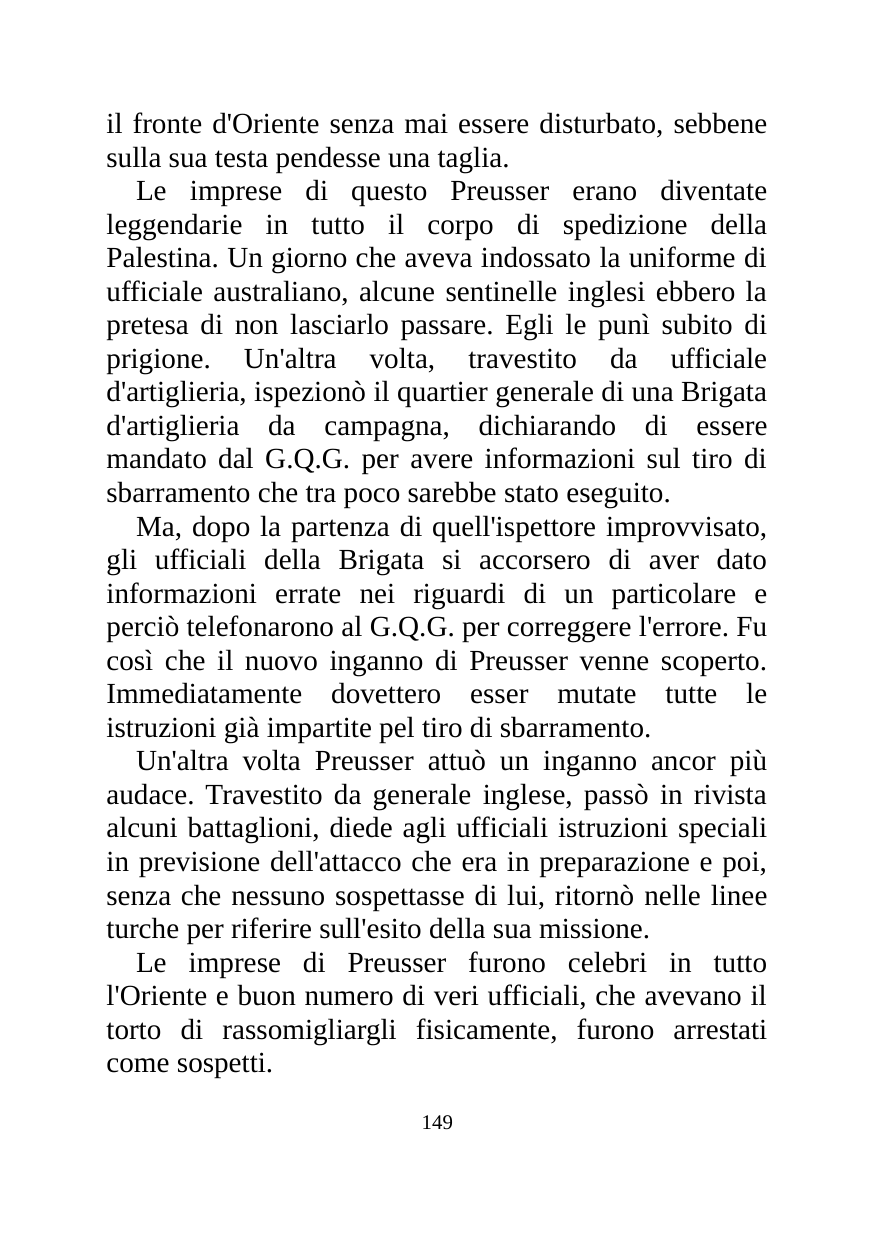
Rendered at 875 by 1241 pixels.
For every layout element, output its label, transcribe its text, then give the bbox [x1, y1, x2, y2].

text Le imprese di questo Preusser erano diventate leggendarie in tutto il corpo di spedizione della Palestina. Un giorno che aveva indossato la uniforme di ufficiale australiano, alcune sentinelle inglesi ebbero la pretesa di non lasciarlo passare. Egli le punì subito di prigione. Un'altra volta, travestito da ufficiale d'artiglieria, ispezionò il quartier generale di una Brigata d'artiglieria da campagna, dichiarando di essere mandato dal G.Q.G. per avere informazioni sul tiro di sbarramento che tra poco sarebbe stato eseguito. [106, 173, 768, 509]
text Ma, dopo la partenza di quell'ispettore improvvisato, gli ufficiali della Brigata si accorsero di aver dato informazioni errate nei riguardi di un particolare e perciò telefonarono al G.Q.G. per correggere l'errore. Fu così che il nuovo inganno di Preusser venne scoperto. Immediatamente dovettero esser mutate tutte le istruzioni già impartite pel tiro di sbarramento. [106, 509, 768, 743]
text il fronte d'Oriente senza mai essere disturbato, sebbene sulla sua testa pendesse una taglia. [106, 106, 768, 173]
text Un'altra volta Preusser attuò un inganno ancor più audace. Travestito da generale inglese, passò in rivista alcuni battaglioni, diede agli ufficiali istruzioni speciali in previsione dell'attacco che era in preparazione e poi, senza che nessuno sospettasse di lui, ritornò nelle linee turche per riferire sull'esito della sua missione. [106, 743, 768, 945]
text Le imprese di Preusser furono celebri in tutto l'Oriente e buon numero di veri ufficiali, che avevano il torto di rassomigliargli fisicamente, furono arrestati come sospetti. [106, 945, 768, 1079]
